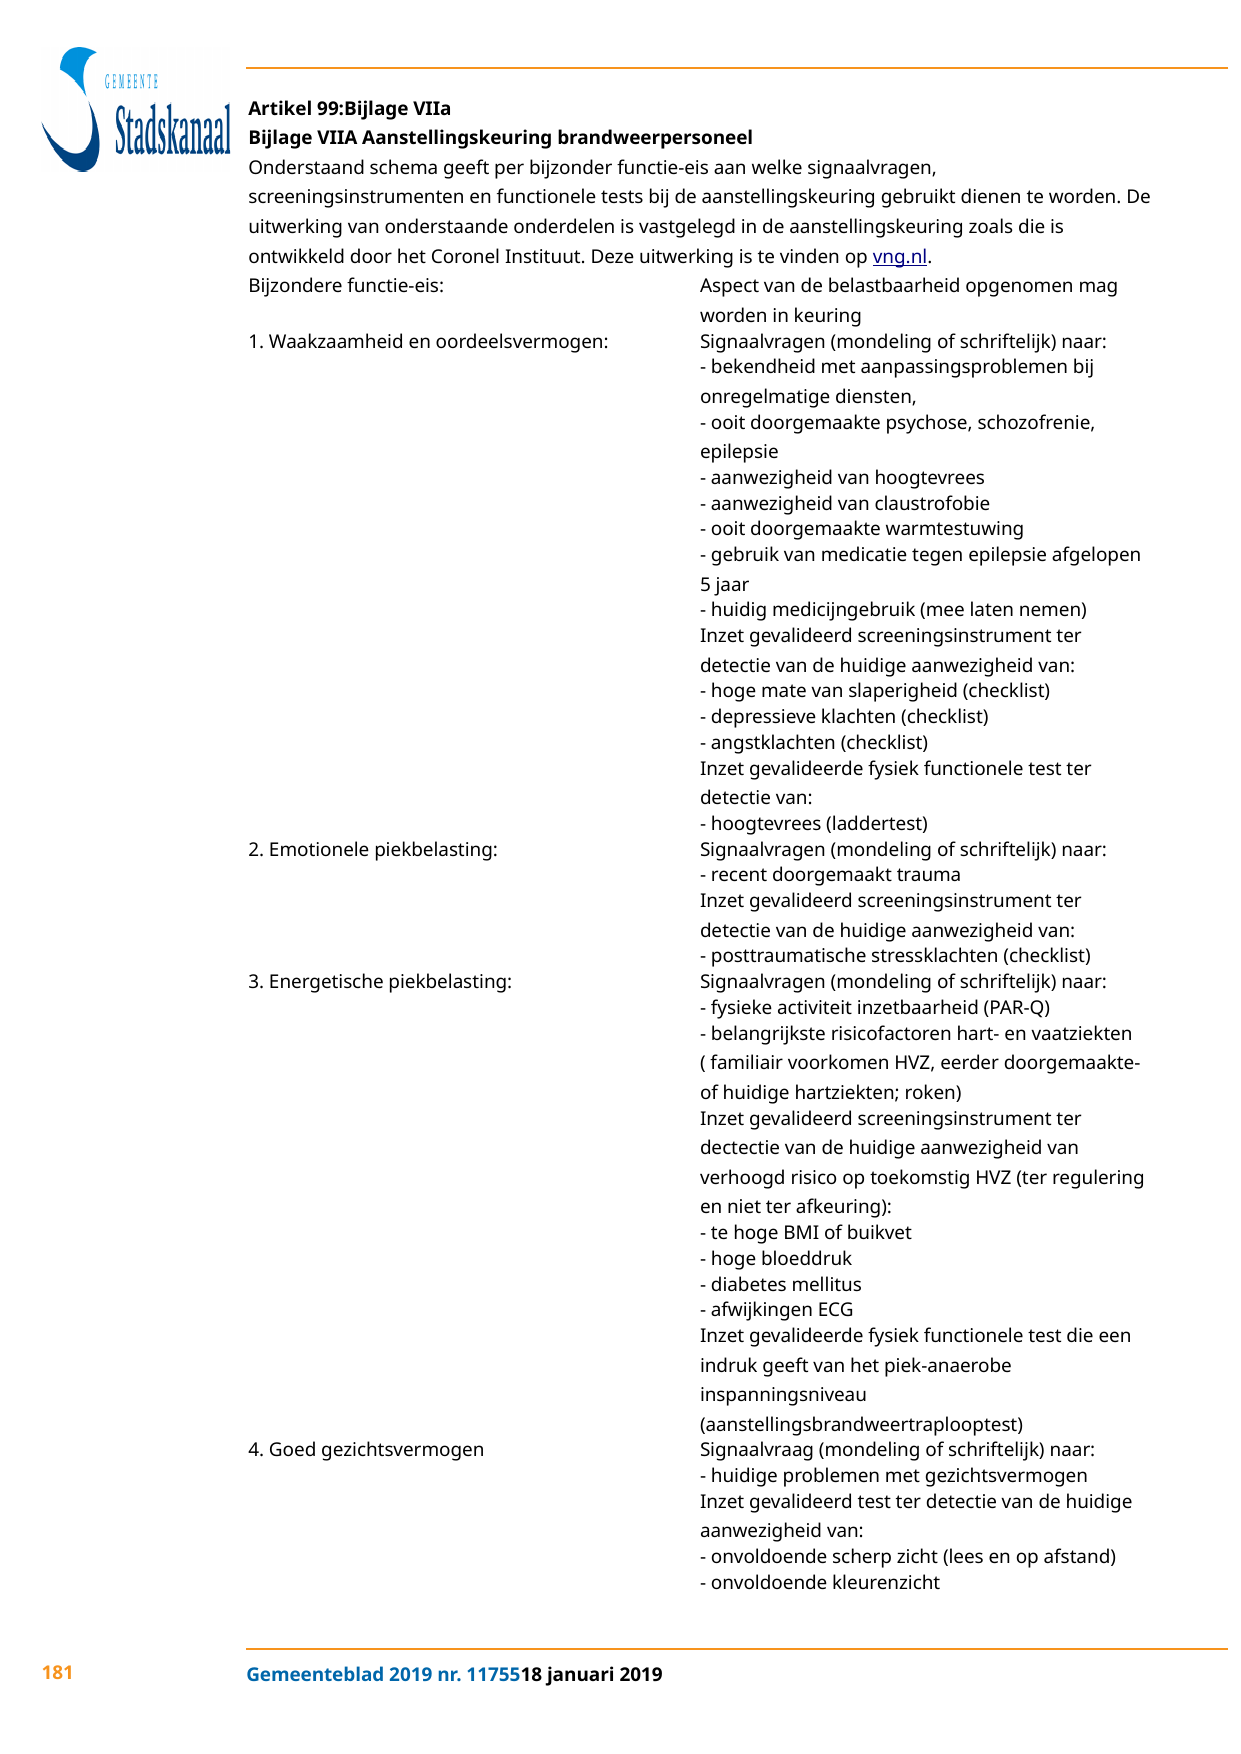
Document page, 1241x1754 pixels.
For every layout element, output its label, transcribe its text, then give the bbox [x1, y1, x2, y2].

table_cell 1. Waakzaamheid en oordeelsvermogen: [248, 328, 700, 836]
table_cell Inzet gevalideerde fysiek functionele test die een indruk geeft van het piek-anaerobe inspanningsniveau (aanstellingsbrandweertraplooptest) [700, 1322, 1152, 1437]
table_cell Inzet gevalideerd screeningsinstrument ter detectie van de huidige aanwezigheid van: [700, 623, 1152, 678]
table_cell - ooit doorgemaakte psychose, schozofrenie, epilepsie [700, 409, 1152, 464]
table_cell 3. Energetische piekbelasting: [248, 969, 700, 1437]
table_cell - te hoge BMI of buikvet [700, 1219, 1152, 1245]
table_cell - huidige problemen met gezichtsvermogen [700, 1463, 1152, 1488]
table_cell - hoogtevrees (laddertest) [700, 810, 1152, 836]
table_cell - onvoldoende scherp zicht (lees en op afstand) [700, 1544, 1152, 1569]
table_cell Inzet gevalideerd test ter detectie van de huidige aanwezigheid van: [700, 1488, 1152, 1543]
table_cell - onvoldoende kleurenzicht [700, 1569, 1152, 1595]
table_cell 2. Emotionele piekbelasting: [248, 836, 700, 968]
table_cell Signaalvraag (mondeling of schriftelijk) naar: [700, 1437, 1152, 1462]
table_cell - huidig medicijngebruik (mee laten nemen) [700, 597, 1152, 622]
table_cell - hoge bloeddruk [700, 1245, 1152, 1271]
table_cell Signaalvragen (mondeling of schriftelijk) naar: [700, 836, 1152, 862]
table_cell - fysieke activiteit inzetbaarheid (PAR-Q) [700, 994, 1152, 1020]
table_cell - diabetes mellitus [700, 1271, 1152, 1296]
table_cell - depressieve klachten (checklist) [700, 704, 1152, 729]
text Artikel 99:Bijlage VIIa [248, 95, 1152, 121]
table_cell - gebruik van medicatie tegen epilepsie afgelopen 5 jaar [700, 541, 1152, 597]
table_cell - aanwezigheid van claustrofobie [700, 490, 1152, 516]
table_cell - aanwezigheid van hoogtevrees [700, 464, 1152, 490]
table_cell Inzet gevalideerd screeningsinstrument ter detectie van de huidige aanwezigheid van: [700, 888, 1152, 943]
table_cell - belangrijkste risicofactoren hart- en vaatziekten ( familiair voorkomen HVZ, eerder doorgemaakte- of huidige hartziekten; roken) [700, 1020, 1152, 1105]
table_cell 4. Goed gezichtsvermogen [248, 1437, 700, 1595]
table_cell Inzet gevalideerde fysiek functionele test ter detectie van: [700, 755, 1152, 810]
text Onderstaand schema geeft per bijzonder functie-eis aan welke signaalvragen, screeningsinstrumenten en functionele tests bij de aanstellingskeuring gebruikt dienen te worden. De uitwerking van onderstaande onderdelen is vastgelegd in de aanstellingskeuring zoals die is ontwikkeld door het Coronel Instituut. Deze uitwerking is te vinden op vng.nl. [248, 154, 1152, 268]
text Bijlage VIIA Aanstellingskeuring brandweerpersoneel [248, 124, 1152, 150]
table_cell Signaalvragen (mondeling of schriftelijk) naar: [700, 969, 1152, 994]
picture [41, 47, 231, 172]
table_cell Signaalvragen (mondeling of schriftelijk) naar: [700, 328, 1152, 353]
table_cell - hoge mate van slaperigheid (checklist) [700, 678, 1152, 703]
table_cell - bekendheid met aanpassingsproblemen bij onregelmatige diensten, [700, 354, 1152, 409]
table_cell - angstklachten (checklist) [700, 729, 1152, 755]
table_header Bijzondere functie-eis: [248, 273, 700, 328]
table_header Aspect van de belastbaarheid opgenomen mag worden in keuring [700, 273, 1152, 328]
table_cell - posttraumatische stressklachten (checklist) [700, 943, 1152, 968]
table_cell - afwijkingen ECG [700, 1296, 1152, 1322]
table_cell Inzet gevalideerd screeningsinstrument ter dectectie van de huidige aanwezigheid van verhoogd risico op toekomstig HVZ (ter regulering en niet ter afkeuring): [700, 1105, 1152, 1219]
table_cell - recent doorgemaakt trauma [700, 862, 1152, 887]
table_cell - ooit doorgemaakte warmtestuwing [700, 516, 1152, 541]
